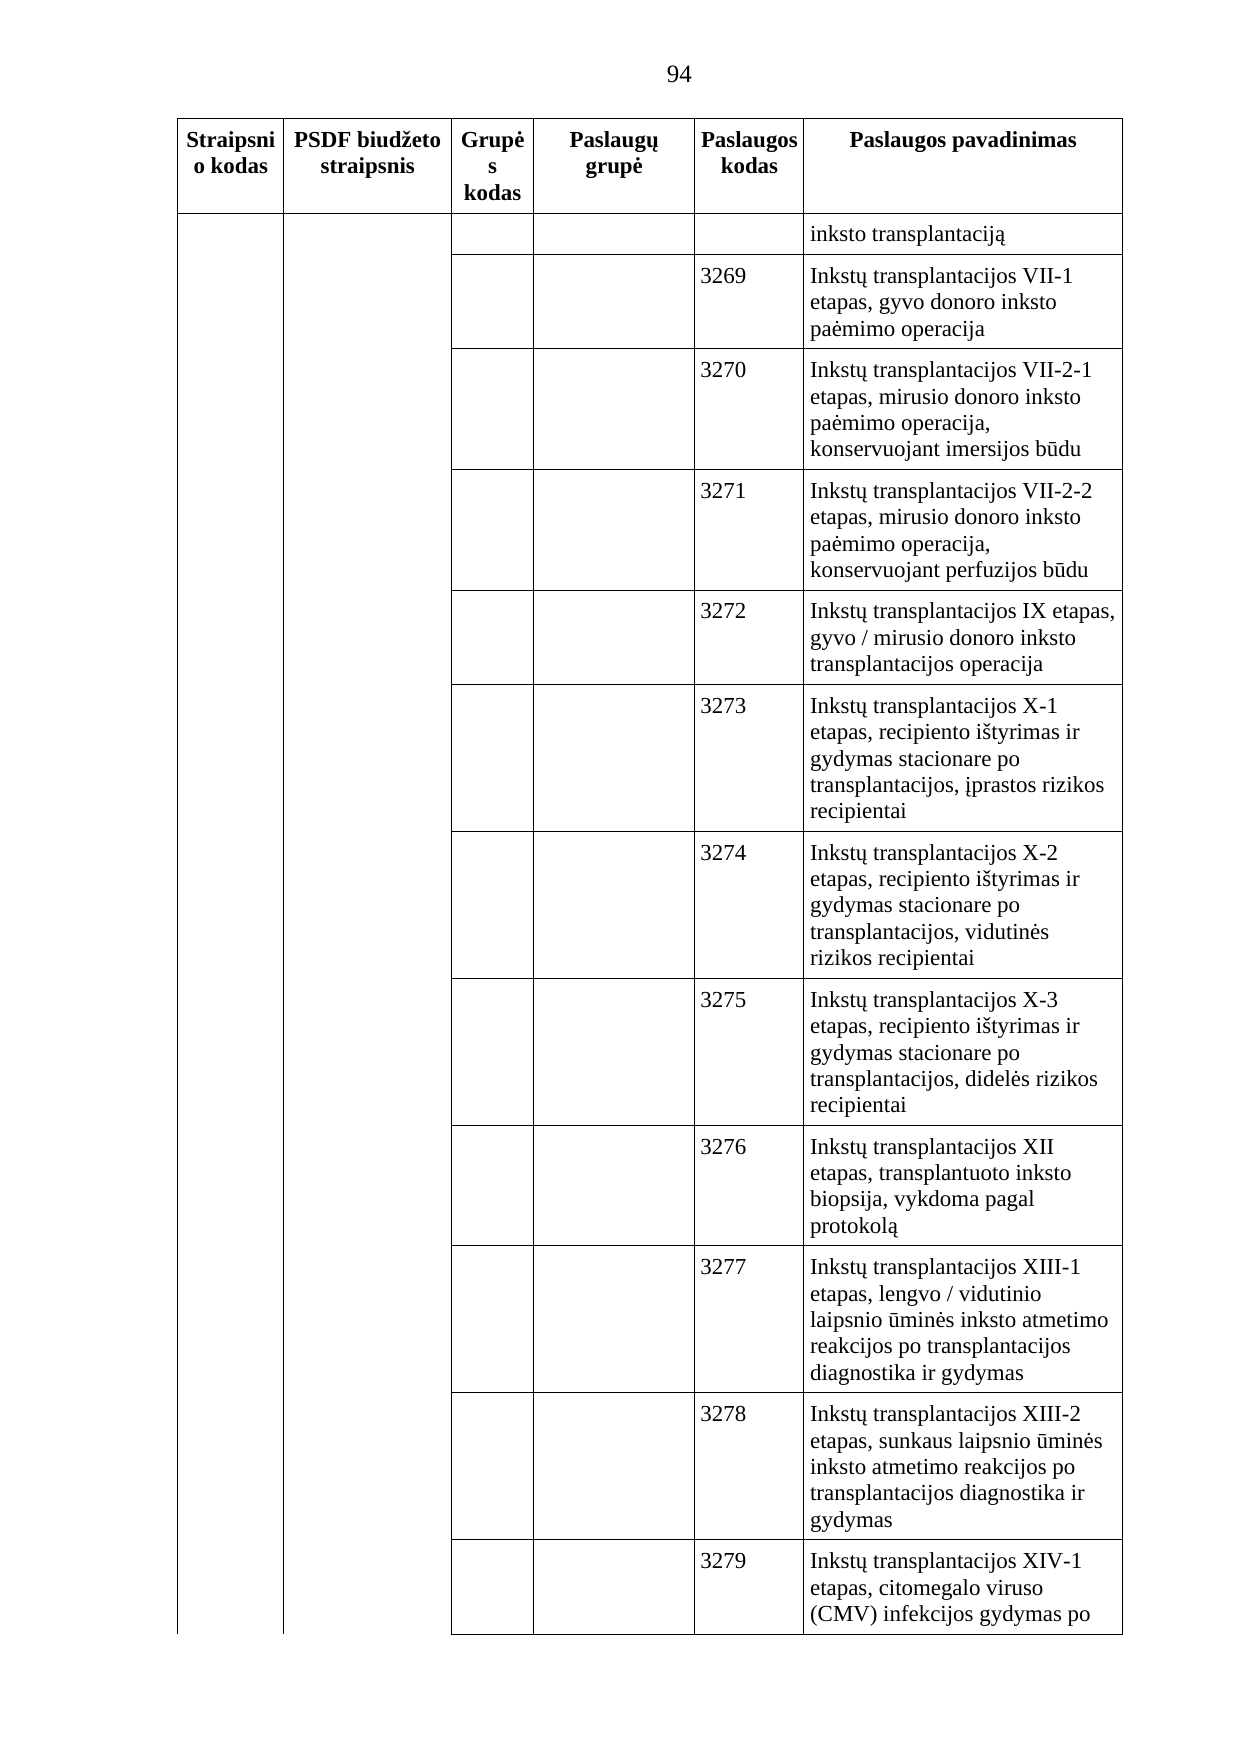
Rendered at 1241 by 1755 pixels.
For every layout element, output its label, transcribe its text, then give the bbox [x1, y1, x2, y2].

table_cell Inkstų transplantacijos IX etapas, gyvo / mirusio donoro inksto transplantacijos operacija [804, 591, 1122, 684]
table_cell [284, 1392, 451, 1539]
table_cell [178, 1245, 283, 1392]
table_cell [284, 978, 451, 1125]
table_cell [695, 214, 803, 254]
table_cell [178, 978, 283, 1125]
table_cell Inkstų transplantacijos XIII-1 etapas, lengvo / vidutinio laipsnio ūminės inksto atmetimo reakcijos po transplantacijos diagnostika ir gydymas [804, 1246, 1122, 1392]
table_cell 3274 [695, 832, 803, 978]
table_cell [178, 1125, 283, 1245]
table_cell Inkstų transplantacijos XII etapas, transplantuoto inksto biopsija, vykdoma pagal protokolą [804, 1126, 1122, 1245]
table_cell 3272 [695, 591, 803, 684]
table_cell [452, 214, 533, 254]
table_cell 3278 [695, 1393, 803, 1539]
table_cell [178, 469, 283, 589]
table_cell [534, 1126, 694, 1245]
table_cell [452, 349, 533, 469]
table_cell [452, 470, 533, 589]
table_cell 3279 [695, 1540, 803, 1633]
table_cell [178, 1539, 283, 1633]
table_cell [534, 685, 694, 831]
table_cell 3270 [695, 349, 803, 469]
table_cell [534, 832, 694, 978]
table_cell [534, 214, 694, 254]
table_cell 3273 [695, 685, 803, 831]
table_cell [452, 1540, 533, 1633]
table_cell [178, 684, 283, 831]
table_cell 3276 [695, 1126, 803, 1245]
table_cell [452, 591, 533, 684]
table_cell [178, 348, 283, 469]
table_cell inksto transplantaciją [804, 214, 1122, 254]
table_cell [284, 590, 451, 684]
table_cell Inkstų transplantacijos XIII-2 etapas, sunkaus laipsnio ūminės inksto atmetimo reakcijos po transplantacijos diagnostika ir gydymas [804, 1393, 1122, 1539]
table_header Paslaugos pavadinimas [804, 119, 1122, 212]
table_cell [534, 255, 694, 348]
table_cell [452, 255, 533, 348]
table_cell [284, 469, 451, 589]
table_cell [452, 832, 533, 978]
table_cell 3271 [695, 470, 803, 589]
table_cell [178, 254, 283, 348]
table_cell [452, 1393, 533, 1539]
table_cell [284, 831, 451, 978]
table_cell Inkstų transplantacijos X-1 etapas, recipiento ištyrimas ir gydymas stacionare po transplantacijos, įprastos rizikos recipientai [804, 685, 1122, 831]
table_cell Inkstų transplantacijos XIV-1 etapas, citomegalo viruso (CMV) infekcijos gydymas po [804, 1540, 1122, 1633]
table_cell [534, 1393, 694, 1539]
table_cell Inkstų transplantacijos X-3 etapas, recipiento ištyrimas ir gydymas stacionare po transplantacijos, didelės rizikos recipientai [804, 979, 1122, 1125]
table_header Paslaugos kodas [695, 119, 803, 212]
table_header PSDF biudžeto straipsnis [284, 119, 451, 212]
table_header Grupės kodas [452, 119, 533, 212]
table_cell [534, 1246, 694, 1392]
table_header Straipsnio kodas [178, 119, 283, 212]
table_cell [534, 591, 694, 684]
table_cell 3275 [695, 979, 803, 1125]
table_cell [452, 1126, 533, 1245]
table_cell [284, 214, 451, 254]
table_cell [534, 349, 694, 469]
table_cell [534, 470, 694, 589]
table_cell [452, 1246, 533, 1392]
table_cell 3269 [695, 255, 803, 348]
table_cell [284, 348, 451, 469]
table_cell [284, 1245, 451, 1392]
table_cell [178, 214, 283, 254]
table_cell [284, 1125, 451, 1245]
table_cell [284, 684, 451, 831]
table_cell [452, 979, 533, 1125]
table_cell Inkstų transplantacijos X-2 etapas, recipiento ištyrimas ir gydymas stacionare po transplantacijos, vidutinės rizikos recipientai [804, 832, 1122, 978]
table_cell [178, 590, 283, 684]
table_cell [178, 831, 283, 978]
table_cell 3277 [695, 1246, 803, 1392]
table_cell [452, 685, 533, 831]
table_cell Inkstų transplantacijos VII-2-2 etapas, mirusio donoro inksto paėmimo operacija, konservuojant perfuzijos būdu [804, 470, 1122, 589]
table_header Paslaugų grupė [534, 119, 694, 212]
table_cell [178, 1392, 283, 1539]
table_cell Inkstų transplantacijos VII-1 etapas, gyvo donoro inksto paėmimo operacija [804, 255, 1122, 348]
table_cell [534, 979, 694, 1125]
table_cell [284, 254, 451, 348]
table_cell [284, 1539, 451, 1633]
table_cell [534, 1540, 694, 1633]
table_cell Inkstų transplantacijos VII-2-1 etapas, mirusio donoro inksto paėmimo operacija, konservuojant imersijos būdu [804, 349, 1122, 469]
